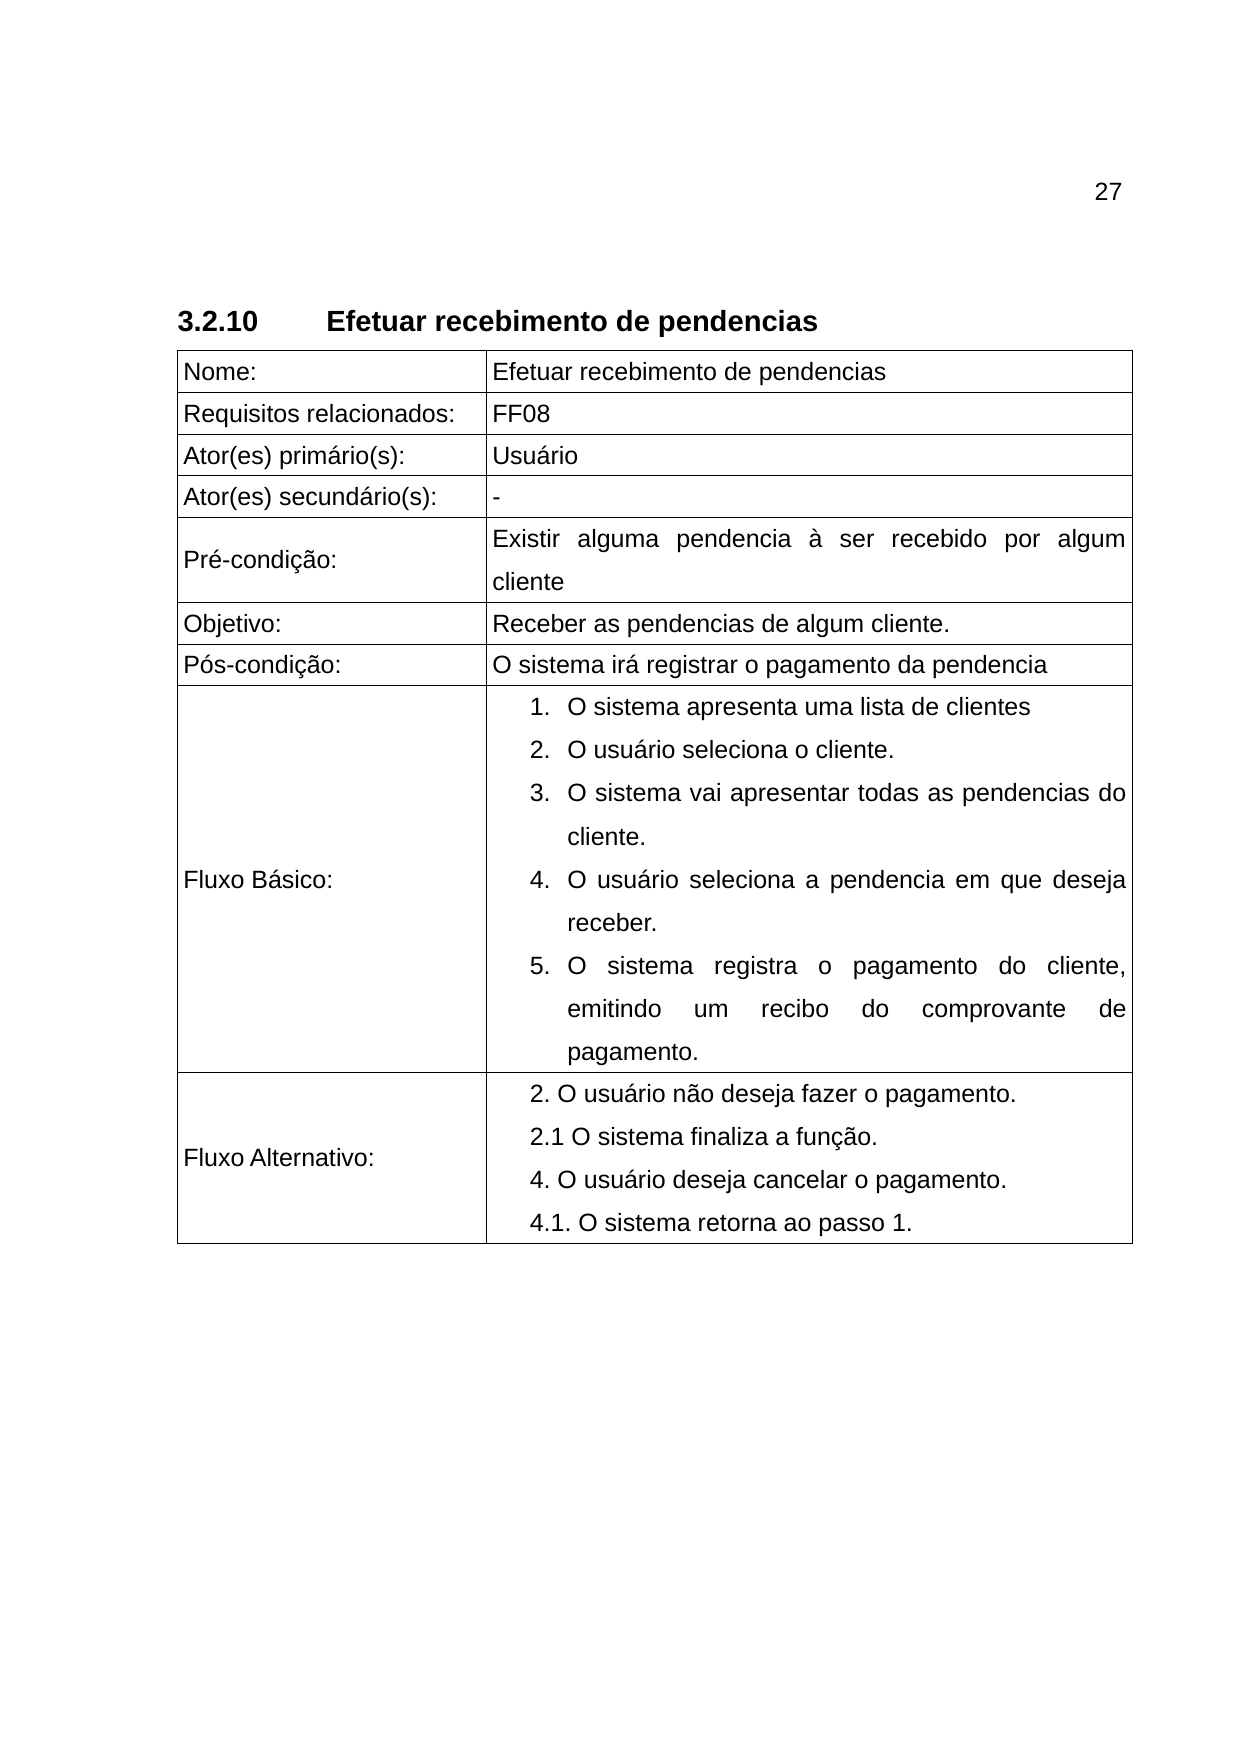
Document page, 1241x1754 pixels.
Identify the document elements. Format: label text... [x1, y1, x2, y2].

table_cell Receber as pendencias de algum cliente. [487, 603, 1132, 643]
table_cell Fluxo Alternativo: [178, 1073, 486, 1243]
table_cell O sistema irá registrar o pagamento da pendencia [487, 645, 1132, 685]
table_cell Pré-condição: [178, 518, 486, 602]
table_cell Fluxo Básico: [178, 686, 486, 1072]
table_cell Ator(es) primário(s): [178, 435, 486, 475]
table_cell - [487, 476, 1132, 517]
table_cell FF08 [487, 393, 1132, 434]
table_cell 2. O usuário não deseja fazer o pagamento. 2.1 O sistema finaliza a função. 4. O usuário deseja cancelar o pagamento. 4.1. O sistema retorna ao passo 1. [487, 1073, 1132, 1243]
table_cell Pós-condição: [178, 645, 486, 685]
table_cell Usuário [487, 435, 1132, 475]
table_header Efetuar recebimento de pendencias [487, 351, 1132, 392]
table_cell O sistema apresenta uma lista de clientes O usuário seleciona o cliente. O sistema vai apresentar todas as pendencias do cliente. O usuário seleciona a pendencia em que deseja receber. O sistema registra o pagamento do cliente, emitindo um recibo do comprovante de pagamento. [487, 686, 1132, 1072]
table_header Nome: [178, 351, 486, 392]
table_cell Objetivo: [178, 603, 486, 643]
table_cell Requisitos relacionados: [178, 393, 486, 434]
table_cell Existir alguma pendencia à ser recebido por algum cliente [487, 518, 1132, 602]
subtitle Efetuar recebimento de pendencias [177, 304, 1122, 338]
table_cell Ator(es) secundário(s): [178, 476, 486, 517]
